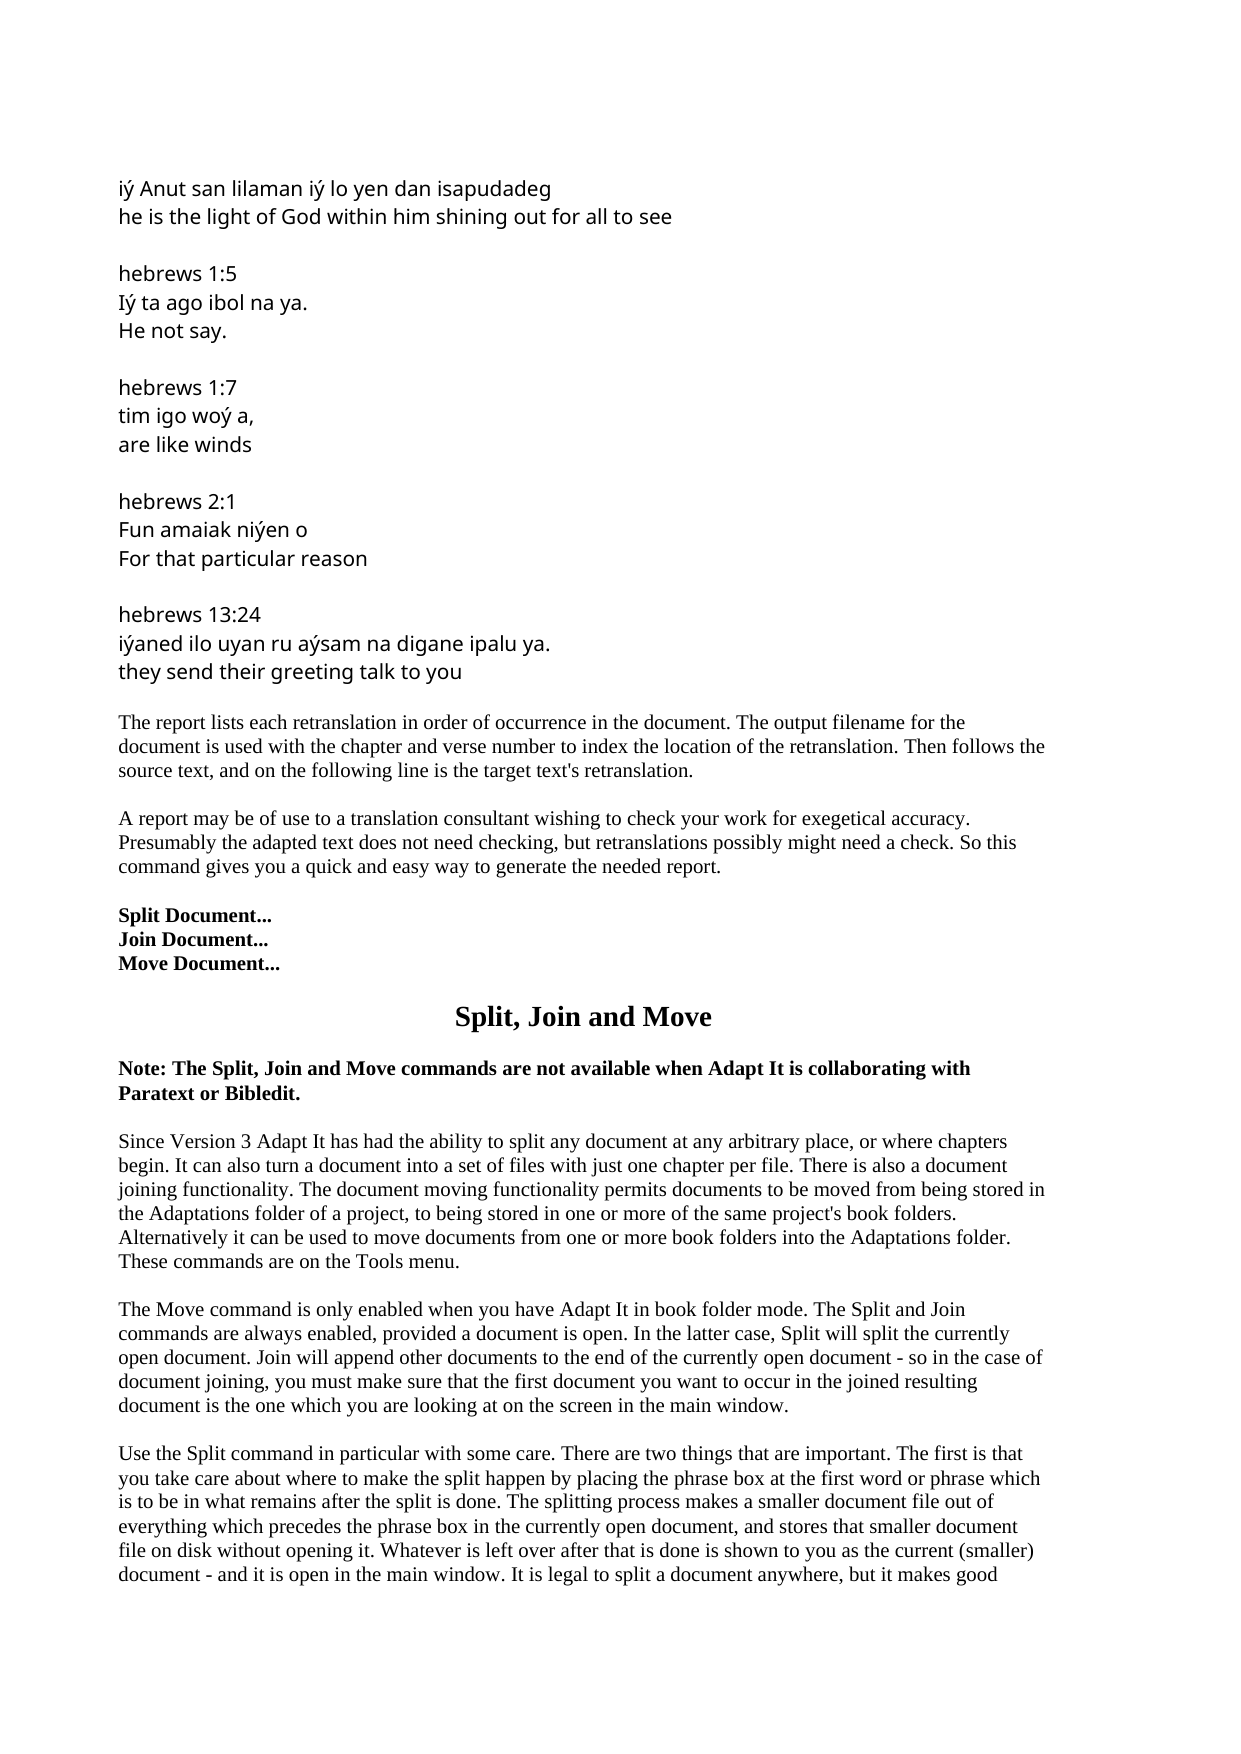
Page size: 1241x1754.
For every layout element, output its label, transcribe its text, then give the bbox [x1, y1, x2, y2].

text Split, Join and Move [118, 999, 1048, 1032]
text Split Document... [118, 902, 1048, 927]
text Since Version 3 Adapt It has had the ability to split any document at any arbitrary place, or where chapters begin. It can also turn a document into a set of files with just one chapter per file. There is also a document joining functionality. The document moving functionality permits documents to be moved from being stored in the Adaptations folder of a project, to being stored in one or more of the same project's book folders. Alternatively it can be used to move documents from one or more book folders into the Adaptations folder. These commands are on the Tools menu. [118, 1128, 1048, 1273]
text iý Anut san lilaman iý lo yen dan isapudadeg [118, 174, 1048, 202]
text For that particular reason [118, 544, 1048, 572]
text hebrews 1:5 [118, 259, 1048, 288]
text Use the Split command in particular with some care. There are two things that are important. The first is that you take care about where to make the split happen by placing the phrase box at the first word or phrase which is to be in what remains after the split is done. The splitting process makes a smaller document file out of everything which precedes the phrase box in the currently open document, and stores that smaller document file on disk without opening it. Whatever is left over after that is done is shown to you as the current (smaller) document - and it is open in the main window. It is legal to split a document anywhere, but it makes good [118, 1441, 1048, 1586]
text hebrews 1:7 [118, 373, 1048, 402]
text The report lists each retranslation in order of occurrence in the document. The output filename for the document is used with the chapter and verse number to index the location of the retranslation. Then follows the source text, and on the following line is the target text's retranslation. [118, 710, 1048, 782]
text they send their greeting talk to you [118, 657, 1048, 686]
text hebrews 13:24 [118, 601, 1048, 629]
text iýaned ilo uyan ru aýsam na digane ipalu ya. [118, 629, 1048, 657]
text A report may be of use to a translation consultant wishing to check your work for exegetical accuracy. Presumably the adapted text does not need checking, but retranslations possibly might need a check. So this command gives you a quick and easy way to generate the needed report. [118, 806, 1048, 878]
text Move Document... [118, 951, 1048, 975]
text The Move command is only enabled when you have Adapt It in book folder mode. The Split and Join commands are always enabled, provided a document is open. In the latter case, Split will split the currently open document. Join will append other documents to the end of the currently open document - so in the case of document joining, you must make sure that the first document you want to occur in the joined resulting document is the one which you are looking at on the screen in the main window. [118, 1297, 1048, 1417]
text Fun amaiak niýen o [118, 515, 1048, 544]
text Join Document... [118, 927, 1048, 951]
text Note: The Split, Join and Move commands are not available when Adapt It is collaborating with Paratext or Bibledit. [118, 1056, 1048, 1104]
text tim igo woý a, [118, 402, 1048, 430]
text He not say. [118, 316, 1048, 345]
text hebrews 2:1 [118, 487, 1048, 515]
text are like winds [118, 430, 1048, 458]
text he is the light of God within him shining out for all to see [118, 202, 1048, 231]
text Iý ta ago ibol na ya. [118, 288, 1048, 316]
